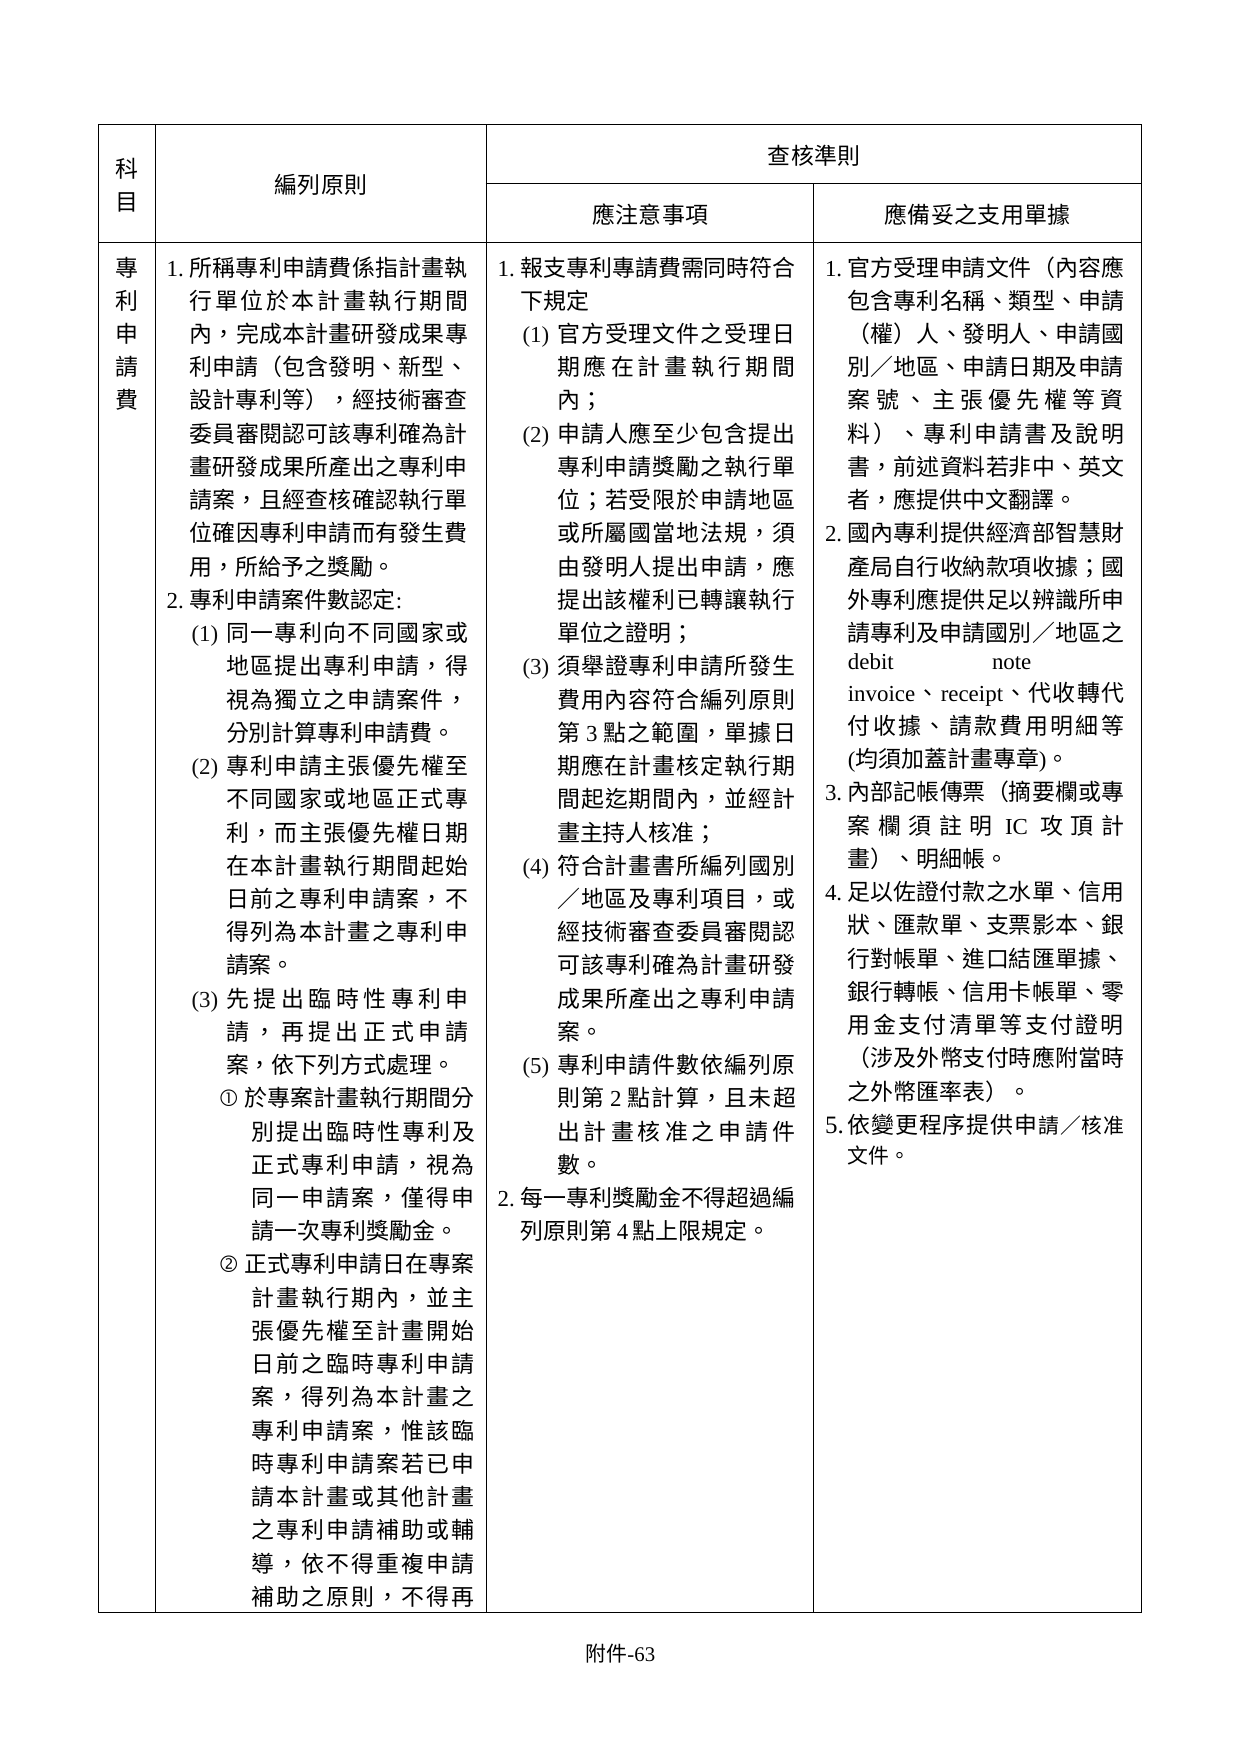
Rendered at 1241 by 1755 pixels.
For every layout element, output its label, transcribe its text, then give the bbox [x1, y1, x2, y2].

table_header 查核準則 [487, 125, 1141, 183]
table_header 編列原則 [156, 125, 486, 242]
table_cell 所稱專利申請費係指計畫執行單位於本計畫執行期間內，完成本計畫研發成果專利申請（包含發明、新型、設計專利等），經技術審查委員審閱認可該專利確為計畫研發成果所產出之專利申請案，且經查核確認執行單位確因專利申請而有發生費用，所給予之獎勵。 專利申請案件數認定: 同一專利向不同國家或地區提出專利申請，得視為獨立之申請案件，分別計算專利申請費。 專利申請主張優先權至不同國家或地區正式專利，而主張優先權日期在本計畫執行期間起始日前之專利申請案，不得列為本計畫之專利申請案。 先提出臨時性專利申請，再提出正式申請案，依下列方式處理。  於專案計畫執行期間分別提出臨時性專利及正式專利申請，視為同一申請案，僅得申請一次專利獎勵金。  正式專利申請日在專案計畫執行期內，並主張優先權至計畫開始日前之臨時專利申請案，得列為本計畫之專利申請案，惟該臨時專利申請案若已申請本計畫或其他計畫之專利申請補助或輔導，依不得重複申請補助之原則，不得再 [156, 243, 486, 1612]
table_header 科目 [99, 125, 155, 242]
table_cell 應備妥之支用單據 [814, 184, 1141, 242]
table_cell 官方受理申請文件（內容應包含專利名稱、類型、申請（權）人、發明人、申請國別／地區、申請日期及申請案號、主張優先權等資料）、專利申請書及說明書，前述資料若非中、英文者，應提供中文翻譯。 國內專利提供經濟部智慧財產局自行收納款項收據；國外專利應提供足以辨識所申請專利及申請國別／地區之debit note、invoice、receipt、代收轉代付收據、請款費用明細等(均須加蓋計畫專章)。 內部記帳傳票（摘要欄或專案欄須註明IC攻頂計畫）、明細帳。 足以佐證付款之水單、信用狀、匯款單、支票影本、銀行對帳單、進口結匯單據、銀行轉帳、信用卡帳單、零用金支付清單等支付證明（涉及外幣支付時應附當時之外幣匯率表）。 依變更程序提供申請／核准文件。 [814, 243, 1141, 1612]
table_cell 專利申請費 [99, 243, 155, 1612]
table_cell 報支專利專請費需同時符合下規定 官方受理文件之受理日期應在計畫執行期間內； 申請人應至少包含提出專利申請獎勵之執行單位；若受限於申請地區或所屬國當地法規，須由發明人提出申請，應提出該權利已轉讓執行單位之證明； 須舉證專利申請所發生費用內容符合編列原則第3點之範圍，單據日期應在計畫核定執行期間起迄期間內，並經計畫主持人核准； 符合計畫書所編列國別／地區及專利項目，或經技術審查委員審閱認可該專利確為計畫研發成果所產出之專利申請案。 專利申請件數依編列原則第2點計算，且未超出計畫核准之申請件數。 每一專利獎勵金不得超過編列原則第4點上限規定。 [487, 243, 813, 1612]
table_cell 應注意事項 [487, 184, 813, 242]
